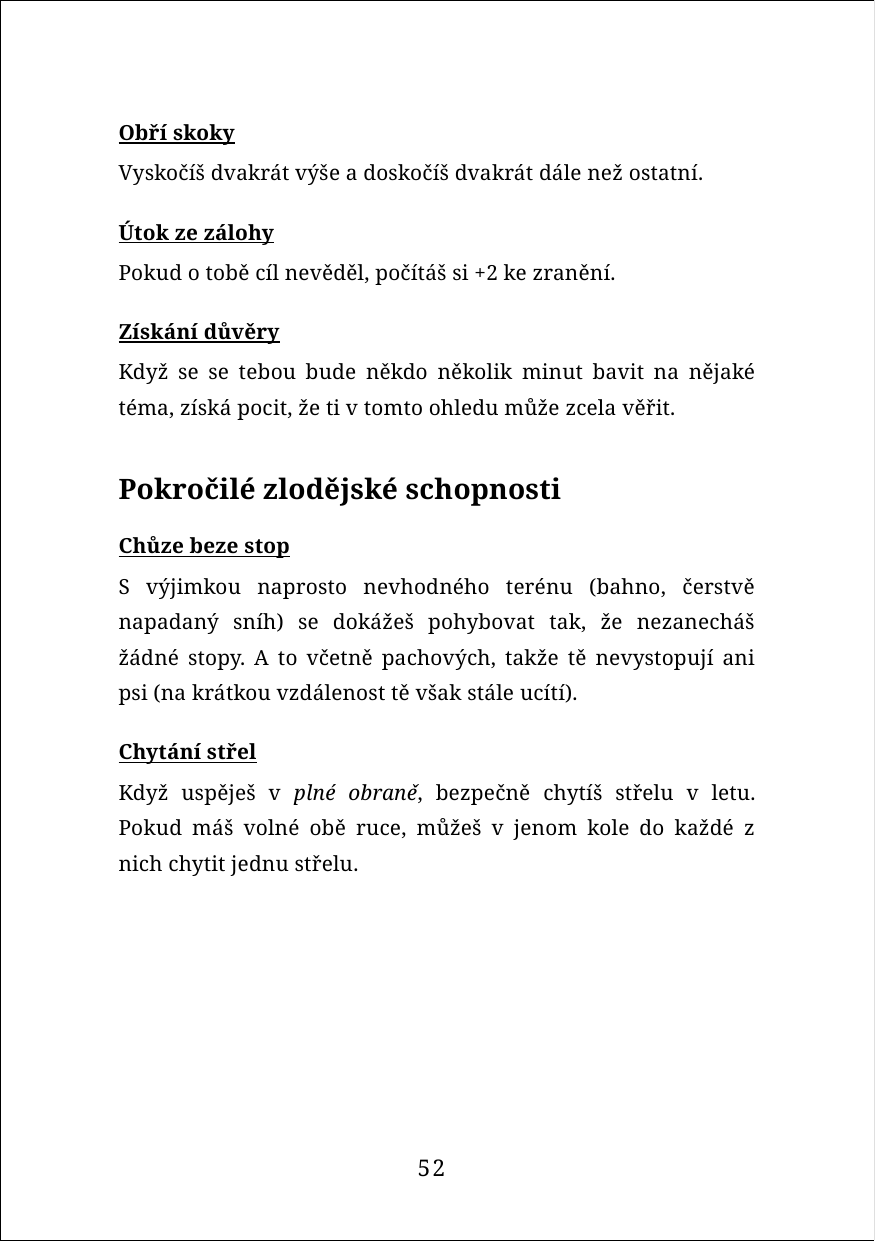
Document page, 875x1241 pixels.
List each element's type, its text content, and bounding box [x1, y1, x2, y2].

text S výjimkou naprosto nevhodného terénu (bahno, čerstvě napadaný sníh) se dokážeš pohybovat tak, že nezanecháš žádné stopy. A to včetně pachových, takže tě nevystopují ani psi (na krátkou vzdálenost tě však stále ucítí). [118, 572, 756, 707]
text Pokud o tobě cíl nevěděl, počítáš si +2 ke zranění. [118, 258, 756, 286]
subtitle Získání důvěry [118, 317, 756, 345]
subtitle Útok ze zálohy [118, 218, 756, 246]
text Vyskočíš dvakrát výše a doskočíš dvakrát dále než ostatní. [118, 158, 756, 187]
subtitle Chůze beze stop [118, 532, 756, 560]
subtitle Chytání střel [118, 737, 756, 766]
subtitle Obří skoky [118, 118, 756, 147]
text Když uspěješ v plné obraně, bezpečně chytíš střelu v letu. Pokud máš volné obě ruce, můžeš v jenom kole do každé z nich chytit jednu střelu. [118, 778, 756, 877]
text Když se se tebou bude někdo několik minut bavit na nějaké téma, získá pocit, že ti v tomto ohledu může zcela věřit. [118, 357, 756, 421]
subtitle Pokročilé zlodějské schopnosti [118, 469, 756, 508]
